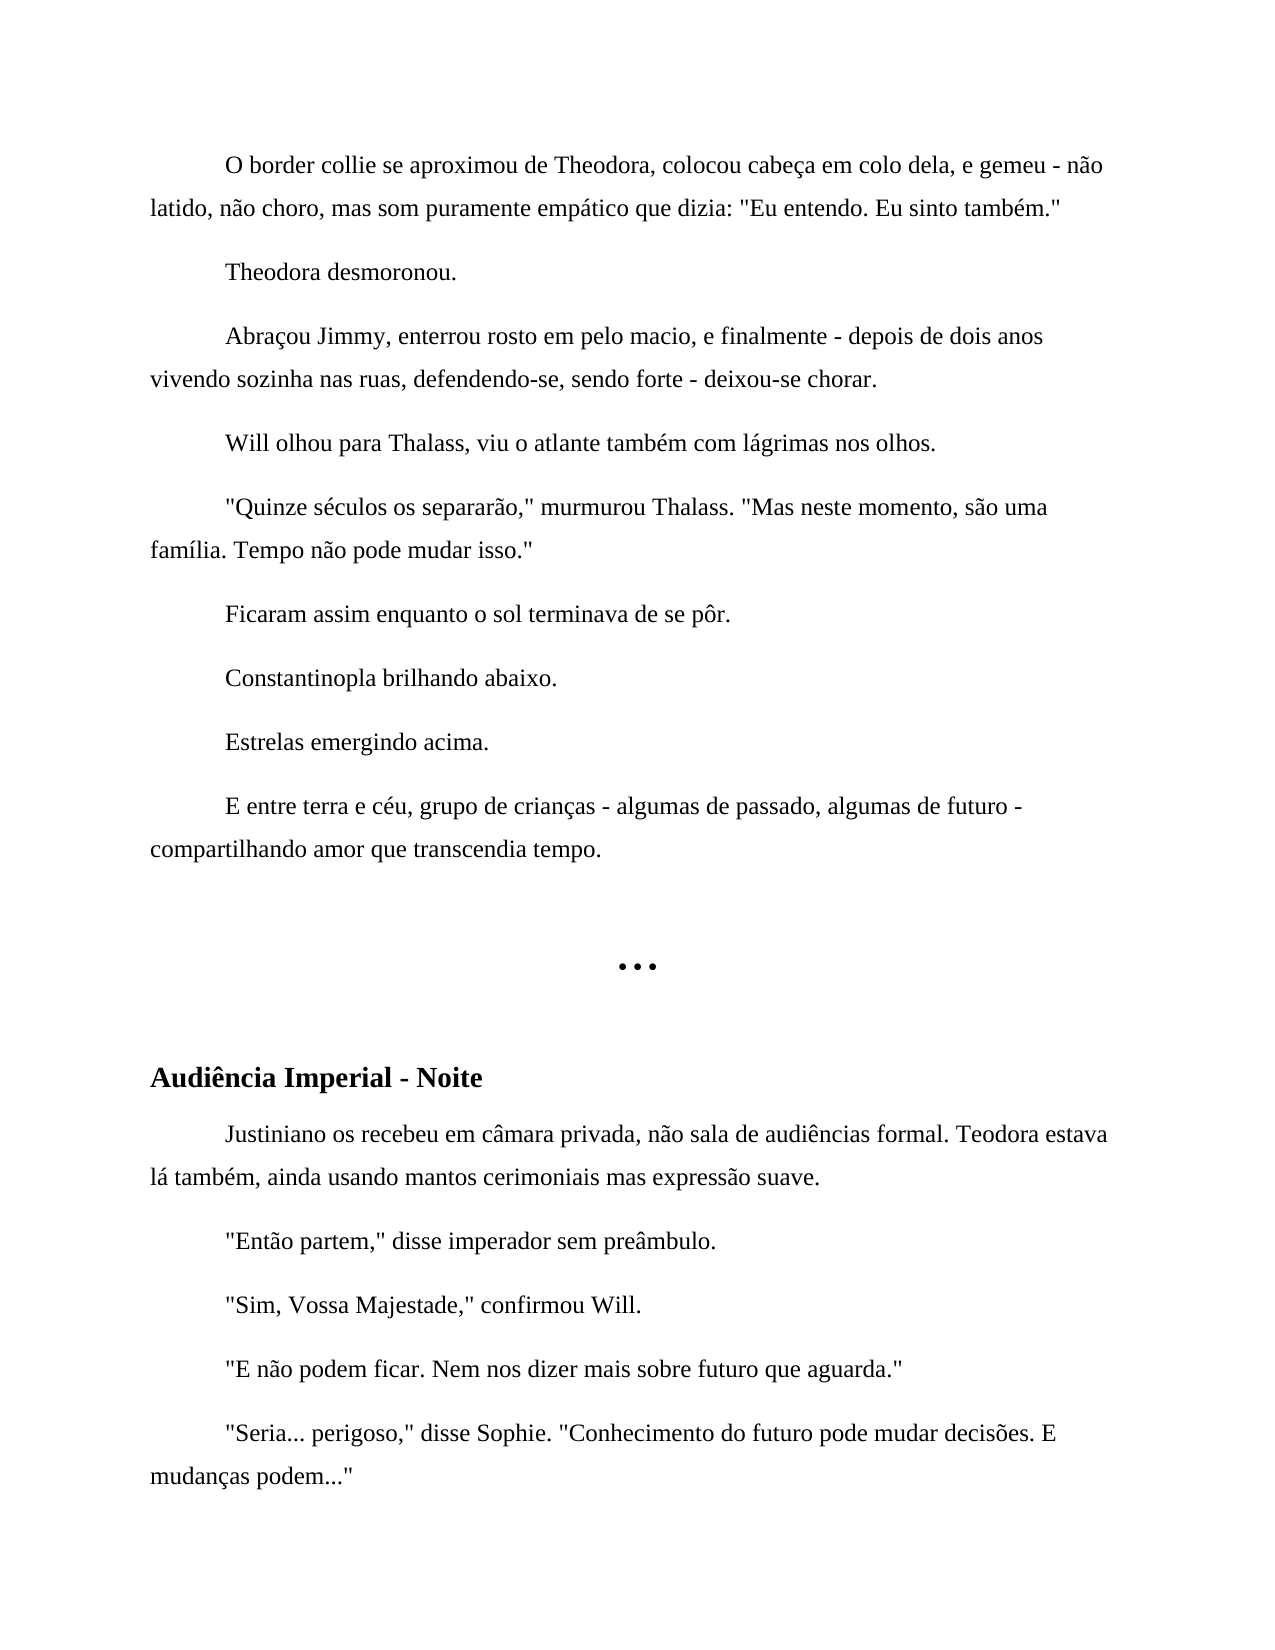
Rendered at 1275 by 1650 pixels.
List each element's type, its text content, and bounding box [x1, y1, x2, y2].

text Estrelas emergindo acima. [150, 727, 1125, 756]
text Constantinopla brilhando abaixo. [150, 663, 1125, 692]
text Justiniano os recebeu em câmara privada, não sala de audiências formal. Teodora estava lá também, ainda usando mantos cerimoniais mas expressão suave. [150, 1119, 1125, 1191]
text Will olhou para Thalass, viu o atlante também com lágrimas nos olhos. [150, 428, 1125, 457]
text Theodora desmoronou. [150, 257, 1125, 286]
text E entre terra e céu, grupo de crianças - algumas de passado, algumas de futuro - compartilhando amor que transcendia tempo. [150, 791, 1125, 863]
text "Sim, Vossa Majestade," confirmou Will. [150, 1290, 1125, 1319]
text Ficaram assim enquanto o sol terminava de se pôr. [150, 599, 1125, 628]
text Audiência Imperial - Noite [150, 1060, 1125, 1093]
text O border collie se aproximou de Theodora, colocou cabeça em colo dela, e gemeu - não latido, não choro, mas som puramente empático que dizia: "Eu entendo. Eu sinto também." [150, 150, 1125, 222]
text "E não podem ficar. Nem nos dizer mais sobre futuro que aguarda." [150, 1354, 1125, 1383]
text "Então partem," disse imperador sem preâmbulo. [150, 1226, 1125, 1255]
text Abraçou Jimmy, enterrou rosto em pelo macio, e finalmente - depois de dois anos vivendo sozinha nas ruas, defendendo-se, sendo forte - deixou-se chorar. [150, 321, 1125, 393]
text "Quinze séculos os separarão," murmurou Thalass. "Mas neste momento, são uma família. Tempo não pode mudar isso." [150, 492, 1125, 564]
text • • • [150, 952, 1125, 981]
text "Seria... perigoso," disse Sophie. "Conhecimento do futuro pode mudar decisões. E mudanças podem..." [150, 1418, 1125, 1490]
